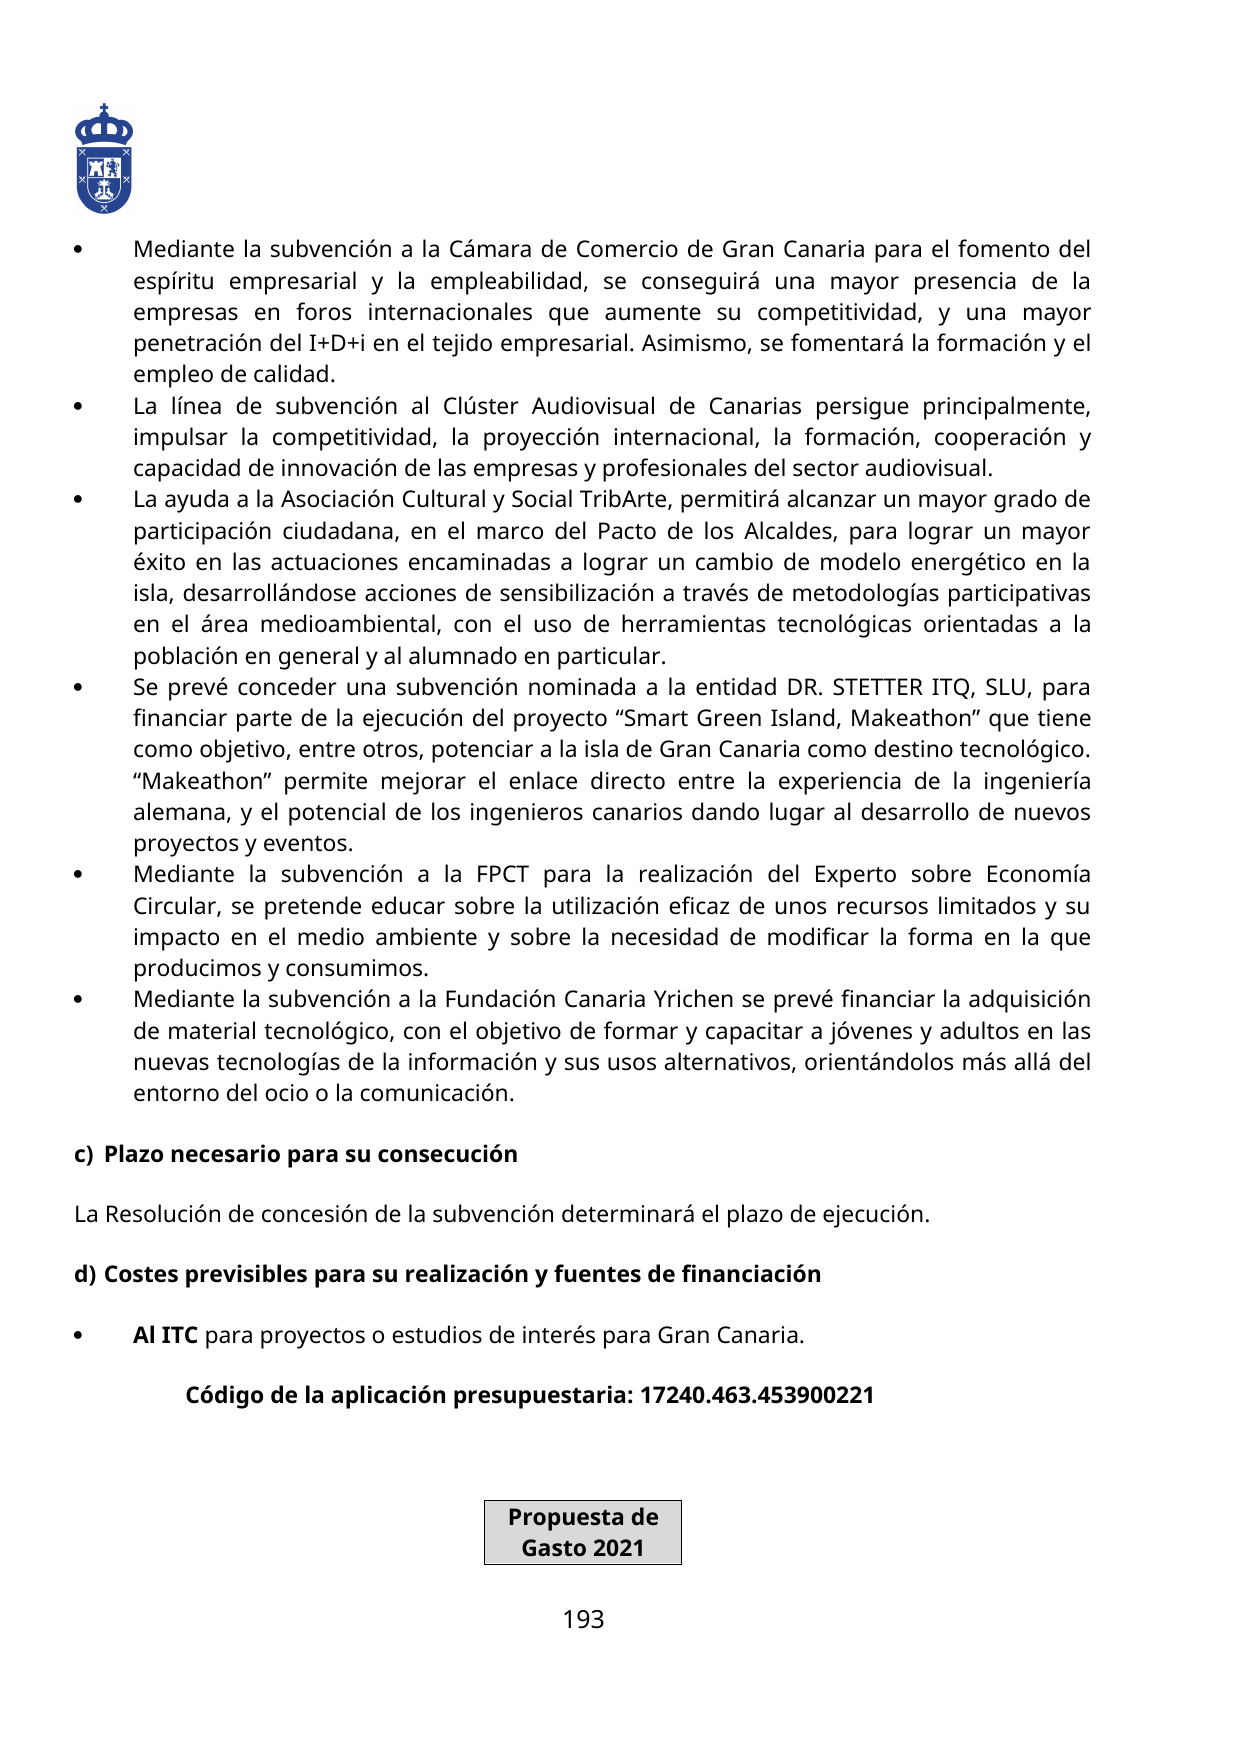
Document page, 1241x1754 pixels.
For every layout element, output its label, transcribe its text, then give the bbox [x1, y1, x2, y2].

text La Resolución de concesión de la subvención determinará el plazo de ejecución. [74, 1198, 1092, 1229]
list Al ITC para proyectos o estudios de interés para Gran Canaria. [74, 1319, 1092, 1350]
list Plazo necesario para su consecución [74, 1137, 1092, 1169]
text Código de la aplicación presupuestaria: 17240.463.453900221 [185, 1379, 1092, 1410]
picture [73, 102, 137, 215]
list Mediante la subvención a la Fundación Canaria Yrichen se prevé financiar la adquisición de material tecnológico, con el objetivo de formar y capacitar a jóvenes y adultos en las nuevas tecnologías de la información y sus usos alternativos, orientándolos más allá del entorno del ocio o la comunicación. [74, 983, 1092, 1108]
table_header Propuesta de Gasto 2021 [485, 1501, 681, 1563]
list Se prevé conceder una subvención nominada a la entidad DR. STETTER ITQ, SLU, para financiar parte de la ejecución del proyecto “Smart Green Island, Makeathon” que tiene como objetivo, entre otros, potenciar a la isla de Gran Canaria como destino tecnológico. “Makeathon” permite mejorar el enlace directo entre la experiencia de la ingeniería alemana, y el potencial de los ingenieros canarios dando lugar al desarrollo de nuevos proyectos y eventos. [74, 671, 1092, 858]
list Mediante la subvención a la Cámara de Comercio de Gran Canaria para el fomento del espíritu empresarial y la empleabilidad, se conseguirá una mayor presencia de la empresas en foros internacionales que aumente su competitividad, y una mayor penetración del I+D+i en el tejido empresarial. Asimismo, se fomentará la formación y el empleo de calidad. [74, 233, 1092, 389]
list Costes previsibles para su realización y fuentes de financiación [74, 1258, 1092, 1289]
list Mediante la subvención a la FPCT para la realización del Experto sobre Economía Circular, se pretende educar sobre la utilización eficaz de unos recursos limitados y su impacto en el medio ambiente y sobre la necesidad de modificar la forma en la que producimos y consumimos. [74, 858, 1092, 983]
list La ayuda a la Asociación Cultural y Social TribArte, permitirá alcanzar un mayor grado de participación ciudadana, en el marco del Pacto de los Alcaldes, para lograr un mayor éxito en las actuaciones encaminadas a lograr un cambio de modelo energético en la isla, desarrollándose acciones de sensibilización a través de metodologías participativas en el área medioambiental, con el uso de herramientas tecnológicas orientadas a la población en general y al alumnado en particular. [74, 483, 1092, 671]
list La línea de subvención al Clúster Audiovisual de Canarias persigue principalmente, impulsar la competitividad, la proyección internacional, la formación, cooperación y capacidad de innovación de las empresas y profesionales del sector audiovisual. [74, 389, 1092, 483]
